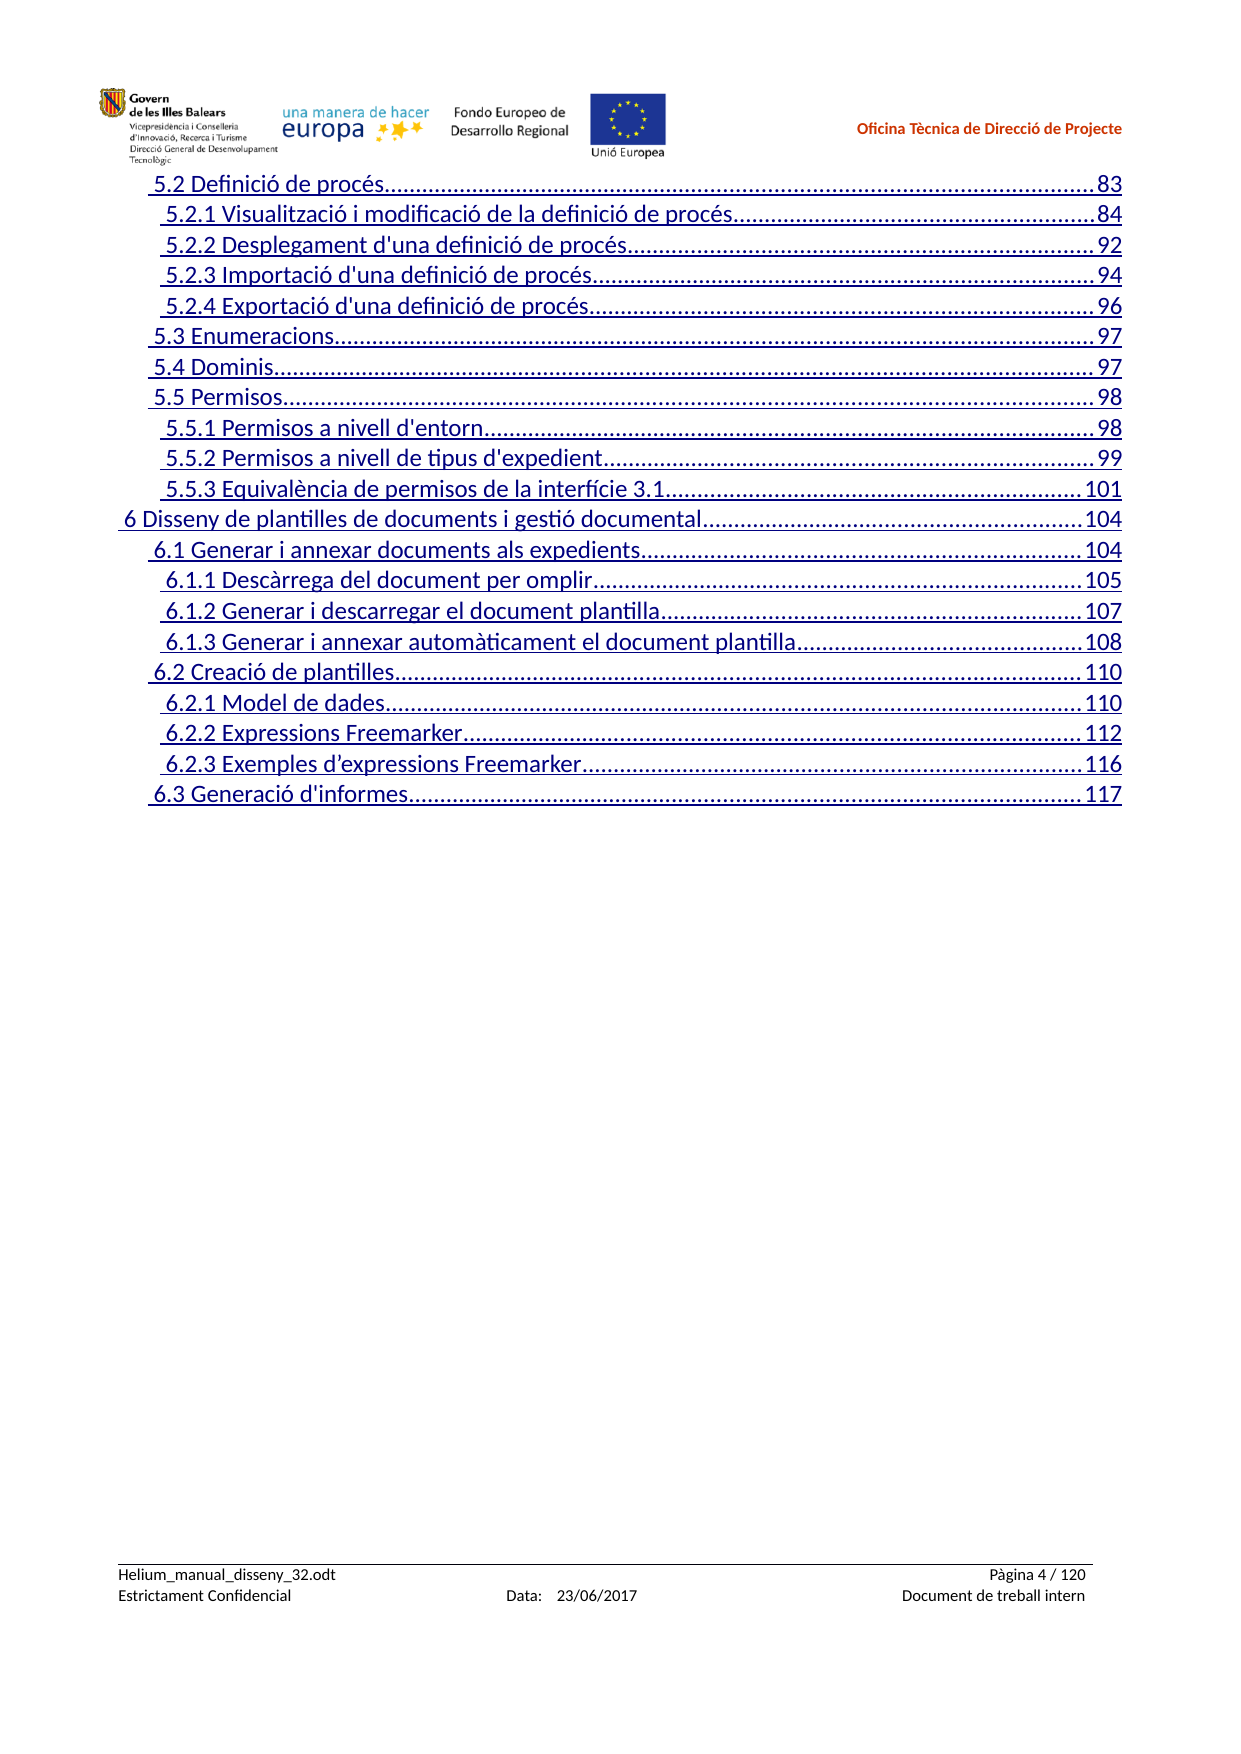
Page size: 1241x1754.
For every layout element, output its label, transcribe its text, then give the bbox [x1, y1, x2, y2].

text 6.3 Generació d'informes 117 [148, 778, 1122, 804]
text 6.1 Generar i annexar documents als expedients 104 [148, 534, 1122, 560]
text 6.1.2 Generar i descarregar el document plantilla 107 [160, 595, 1122, 621]
text 6.2.3 Exemples d’expressions Freemarker 116 [160, 748, 1122, 774]
text 5.2.1 Visualització i modificació de la definició de procés 84 [160, 198, 1122, 224]
text 6.2 Creació de plantilles 110 [148, 656, 1122, 682]
text 5.3 Enumeracions 97 [148, 321, 1122, 346]
text 6.1.3 Generar i annexar automàticament el document plantilla 108 [160, 626, 1122, 652]
text 5.2.4 Exportació d'una definició de procés 96 [160, 290, 1122, 316]
text 5.2 Definició de procés 83 [148, 168, 1122, 194]
text 5.2.3 Importació d'una definició de procés 94 [160, 259, 1122, 285]
text 5.5 Permisos 98 [148, 382, 1122, 408]
text 5.2.2 Desplegament d'una definició de procés 92 [160, 229, 1122, 255]
text 6.1.1 Descàrrega del document per omplir 105 [160, 565, 1122, 591]
text 5.5.1 Permisos a nivell d'entorn 98 [160, 412, 1122, 438]
text 6.2.2 Expressions Freemarker 112 [160, 717, 1122, 743]
text 5.5.3 Equivalència de permisos de la interfície 3.1 101 [160, 473, 1122, 499]
text 5.5.2 Permisos a nivell de tipus d'expedient 99 [160, 443, 1122, 469]
picture [99, 87, 668, 166]
text 5.4 Dominis 97 [148, 351, 1122, 377]
text 6 Disseny de plantilles de documents i gestió documental 104 [118, 504, 1122, 530]
text 6.2.1 Model de dades 110 [160, 687, 1122, 713]
